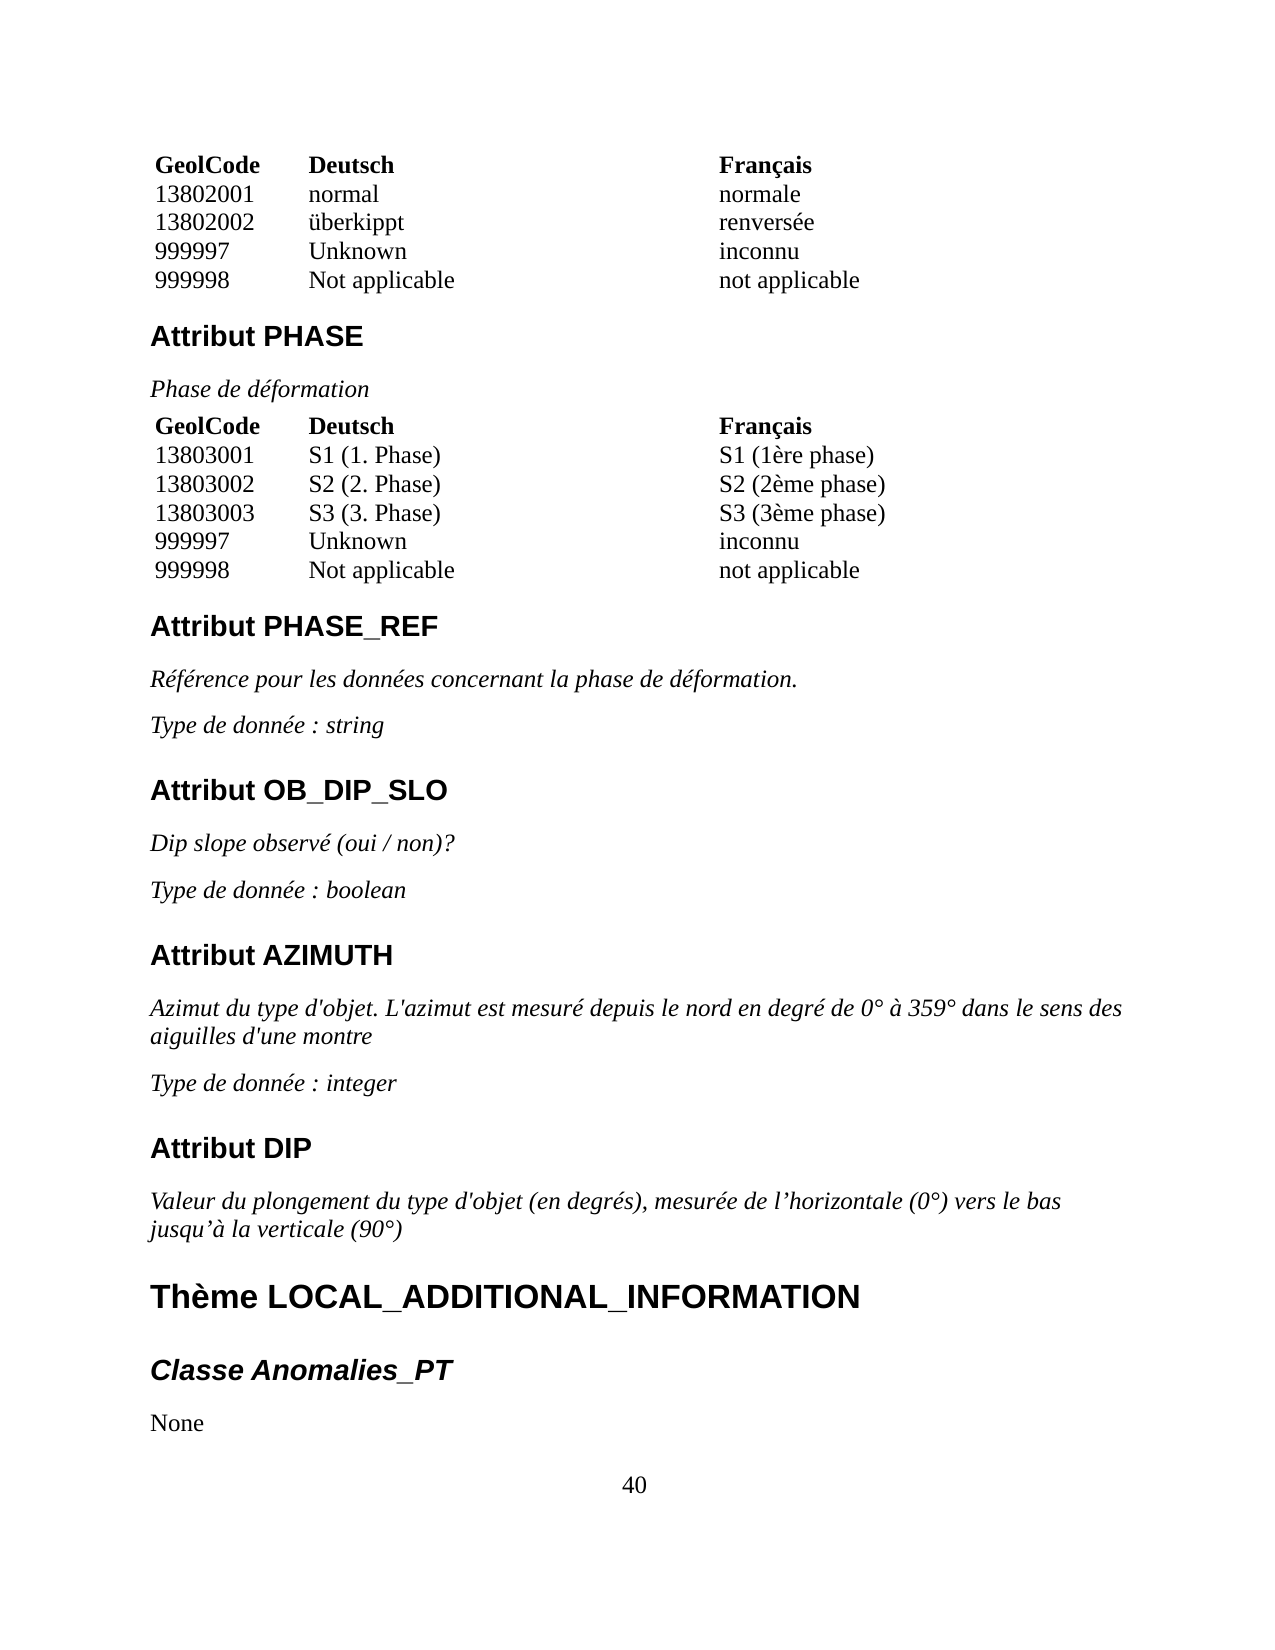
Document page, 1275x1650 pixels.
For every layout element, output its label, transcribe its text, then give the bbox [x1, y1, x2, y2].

table_header Deutsch [304, 150, 714, 179]
table_cell not applicable [714, 265, 1125, 294]
subtitle Attribut AZIMUTH [150, 938, 1125, 971]
table_cell 999997 [150, 526, 304, 555]
table_cell 999997 [150, 236, 304, 265]
table_cell S3 (3ème phase) [714, 498, 1125, 526]
table_cell 999998 [150, 265, 304, 294]
table_header Français [714, 411, 1125, 440]
table_cell inconnu [714, 236, 1125, 265]
text Azimut du type d'objet. L'azimut est mesuré depuis le nord en degré de 0° à 359° dans le sens des aiguilles d'une montre [150, 993, 1125, 1050]
text Valeur du plongement du type d'objet (en degrés), mesurée de l’horizontale (0°) vers le bas jusqu’à la verticale (90°) [150, 1186, 1125, 1243]
text Type de donnée : integer [150, 1068, 1125, 1097]
table_cell S3 (3. Phase) [304, 498, 714, 526]
table_cell 13803002 [150, 469, 304, 498]
table_cell 999998 [150, 555, 304, 584]
subtitle Attribut OB_DIP_SLO [150, 773, 1125, 807]
text None [150, 1408, 1125, 1437]
table_header GeolCode [150, 150, 304, 179]
subtitle Attribut PHASE_REF [150, 609, 1125, 642]
table_cell not applicable [714, 555, 1125, 584]
table_cell Not applicable [304, 555, 714, 584]
text Type de donnée : boolean [150, 875, 1125, 904]
table_cell S2 (2. Phase) [304, 469, 714, 498]
table_cell renversée [714, 208, 1125, 236]
table_cell normale [714, 179, 1125, 207]
table_cell Not applicable [304, 265, 714, 294]
subtitle Classe Anomalies_PT [150, 1353, 1125, 1387]
table_header Deutsch [304, 411, 714, 440]
table_header GeolCode [150, 411, 304, 440]
table_cell S1 (1. Phase) [304, 440, 714, 469]
table_cell normal [304, 179, 714, 207]
table_cell Unknown [304, 526, 714, 555]
text Dip slope observé (oui / non)? [150, 828, 1125, 857]
text Phase de déformation [150, 374, 1125, 402]
table_header Français [714, 150, 1125, 179]
subtitle Thème LOCAL_ADDITIONAL_INFORMATION [150, 1277, 1125, 1316]
table_cell S2 (2ème phase) [714, 469, 1125, 498]
table_cell 13803001 [150, 440, 304, 469]
table_cell 13802001 [150, 179, 304, 207]
table_cell überkippt [304, 208, 714, 236]
text Référence pour les données concernant la phase de déformation. [150, 664, 1125, 693]
table_cell Unknown [304, 236, 714, 265]
table_cell inconnu [714, 526, 1125, 555]
table_cell 13802002 [150, 208, 304, 236]
subtitle Attribut DIP [150, 1131, 1125, 1164]
table_cell 13803003 [150, 498, 304, 526]
subtitle Attribut PHASE [150, 319, 1125, 352]
table_cell S1 (1ère phase) [714, 440, 1125, 469]
text Type de donnée : string [150, 711, 1125, 739]
